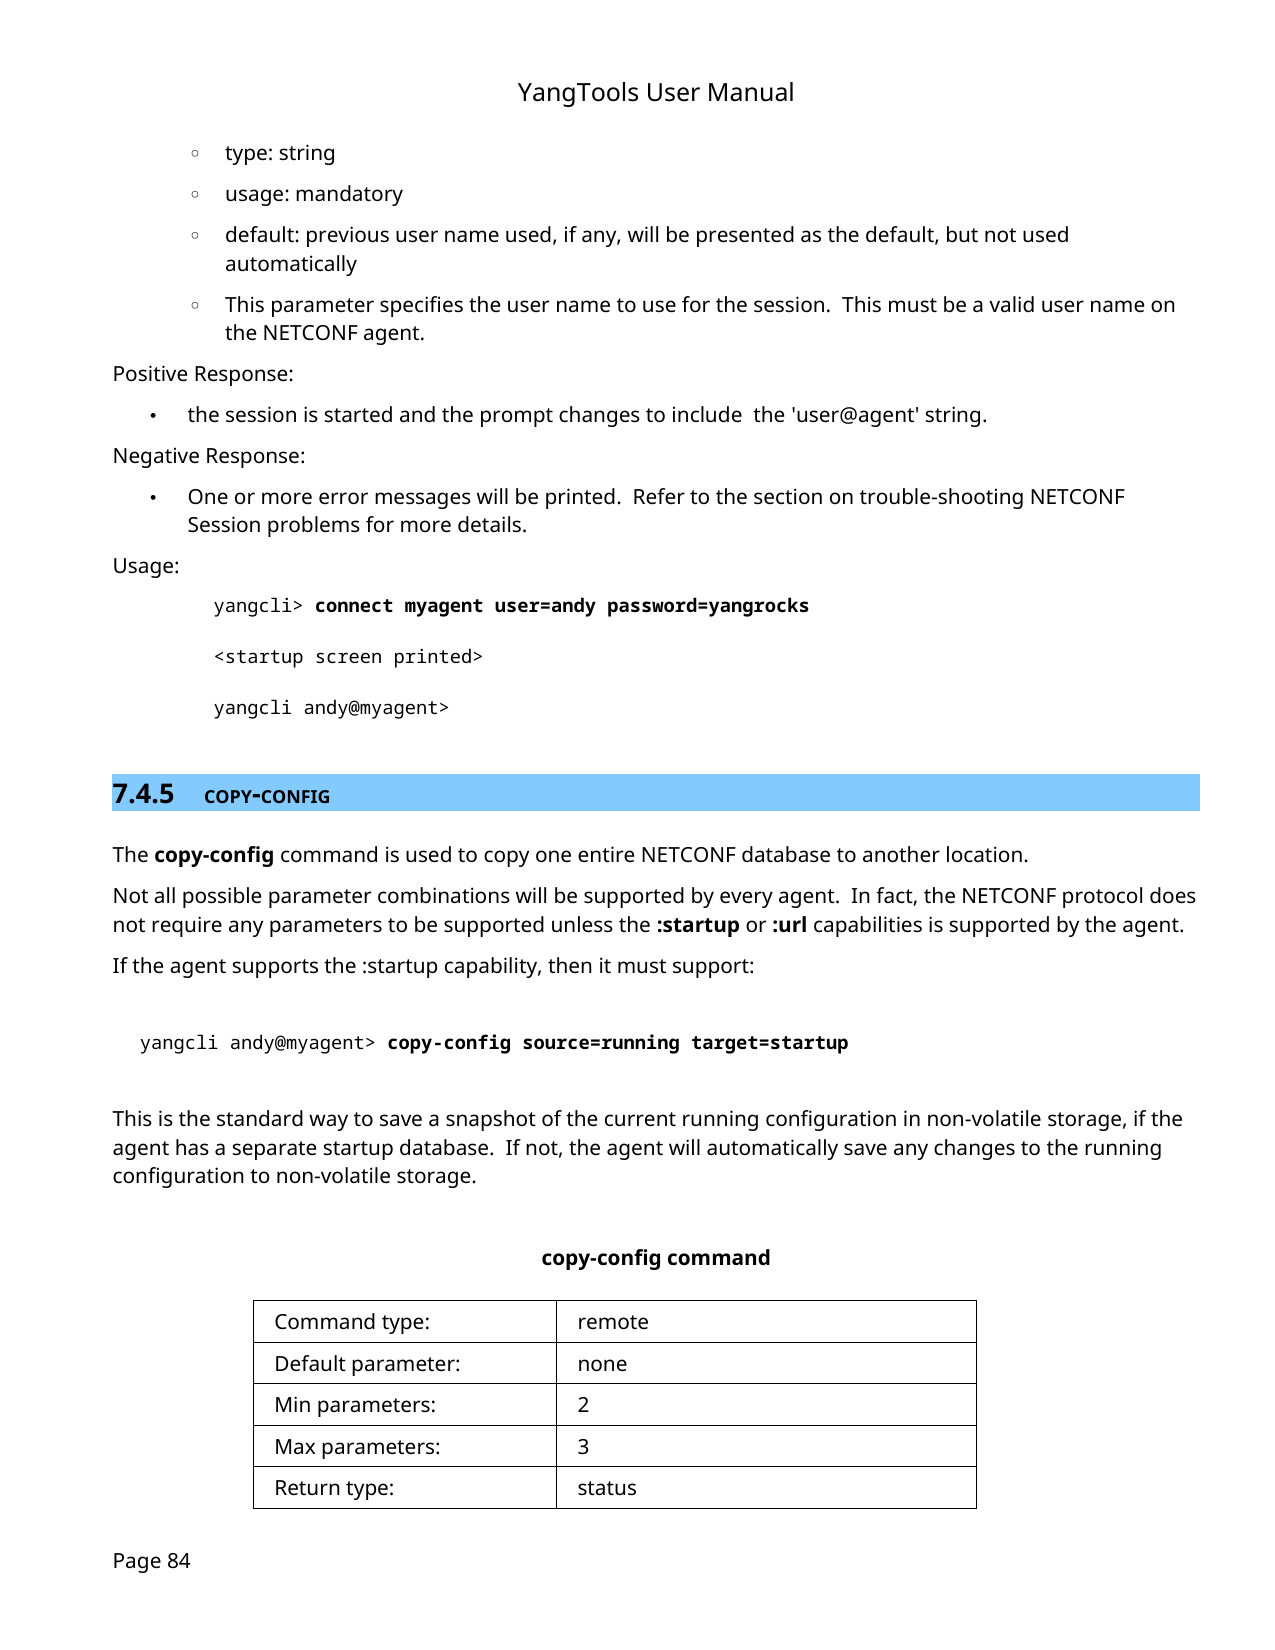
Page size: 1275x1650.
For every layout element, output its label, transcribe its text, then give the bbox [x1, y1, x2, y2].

list usage: mandatory [187, 179, 1200, 208]
text Positive Response: [112, 359, 1200, 388]
list default: previous user name used, if any, will be presented as the default, but not used automatically [187, 220, 1200, 277]
table_header Command type: [254, 1301, 556, 1342]
subtitle copy-config [112, 774, 1200, 811]
text yangcli> connect myagent user=andy password=yangrocks <startup screen printed> yangcli andy@myagent> [139, 592, 1200, 745]
text If the agent supports the :startup capability, then it must support: [112, 951, 1200, 979]
text Negative Response: [112, 441, 1200, 469]
text yangcli andy@myagent> copy-config source=running target=startup [139, 1029, 1200, 1055]
text Not all possible parameter combinations will be supported by every agent. In fact, the NETCONF protocol does not require any parameters to be supported unless the :startup or :url capabilities is supported by the agent. [112, 882, 1200, 938]
table_cell Max parameters: [254, 1426, 556, 1466]
table_cell 3 [557, 1426, 976, 1466]
list type: string [187, 138, 1200, 167]
text The copy-config command is used to copy one entire NETCONF database to another location. [112, 841, 1200, 869]
list One or more error messages will be printed. Refer to the section on trouble-shooting NETCONF Session problems for more details. [150, 482, 1200, 539]
list the session is started and the prompt changes to include the 'user@agent' string. [150, 400, 1200, 428]
subtitle copy-config command [127, 1243, 1185, 1272]
text This is the standard way to save a snapshot of the current running configuration in non-volatile storage, if the agent has a separate startup database. If not, the agent will automatically save any changes to the running configuration to non-volatile storage. [112, 1104, 1200, 1190]
table_cell status [557, 1467, 976, 1508]
table_cell none [557, 1343, 976, 1383]
table_cell Default parameter: [254, 1343, 556, 1383]
table_cell Return type: [254, 1467, 556, 1508]
table_cell 2 [557, 1384, 976, 1425]
list This parameter specifies the user name to use for the session. This must be a valid user name on the NETCONF agent. [187, 290, 1200, 347]
table_header remote [557, 1301, 976, 1342]
text Usage: [112, 551, 1200, 580]
table_cell Min parameters: [254, 1384, 556, 1425]
